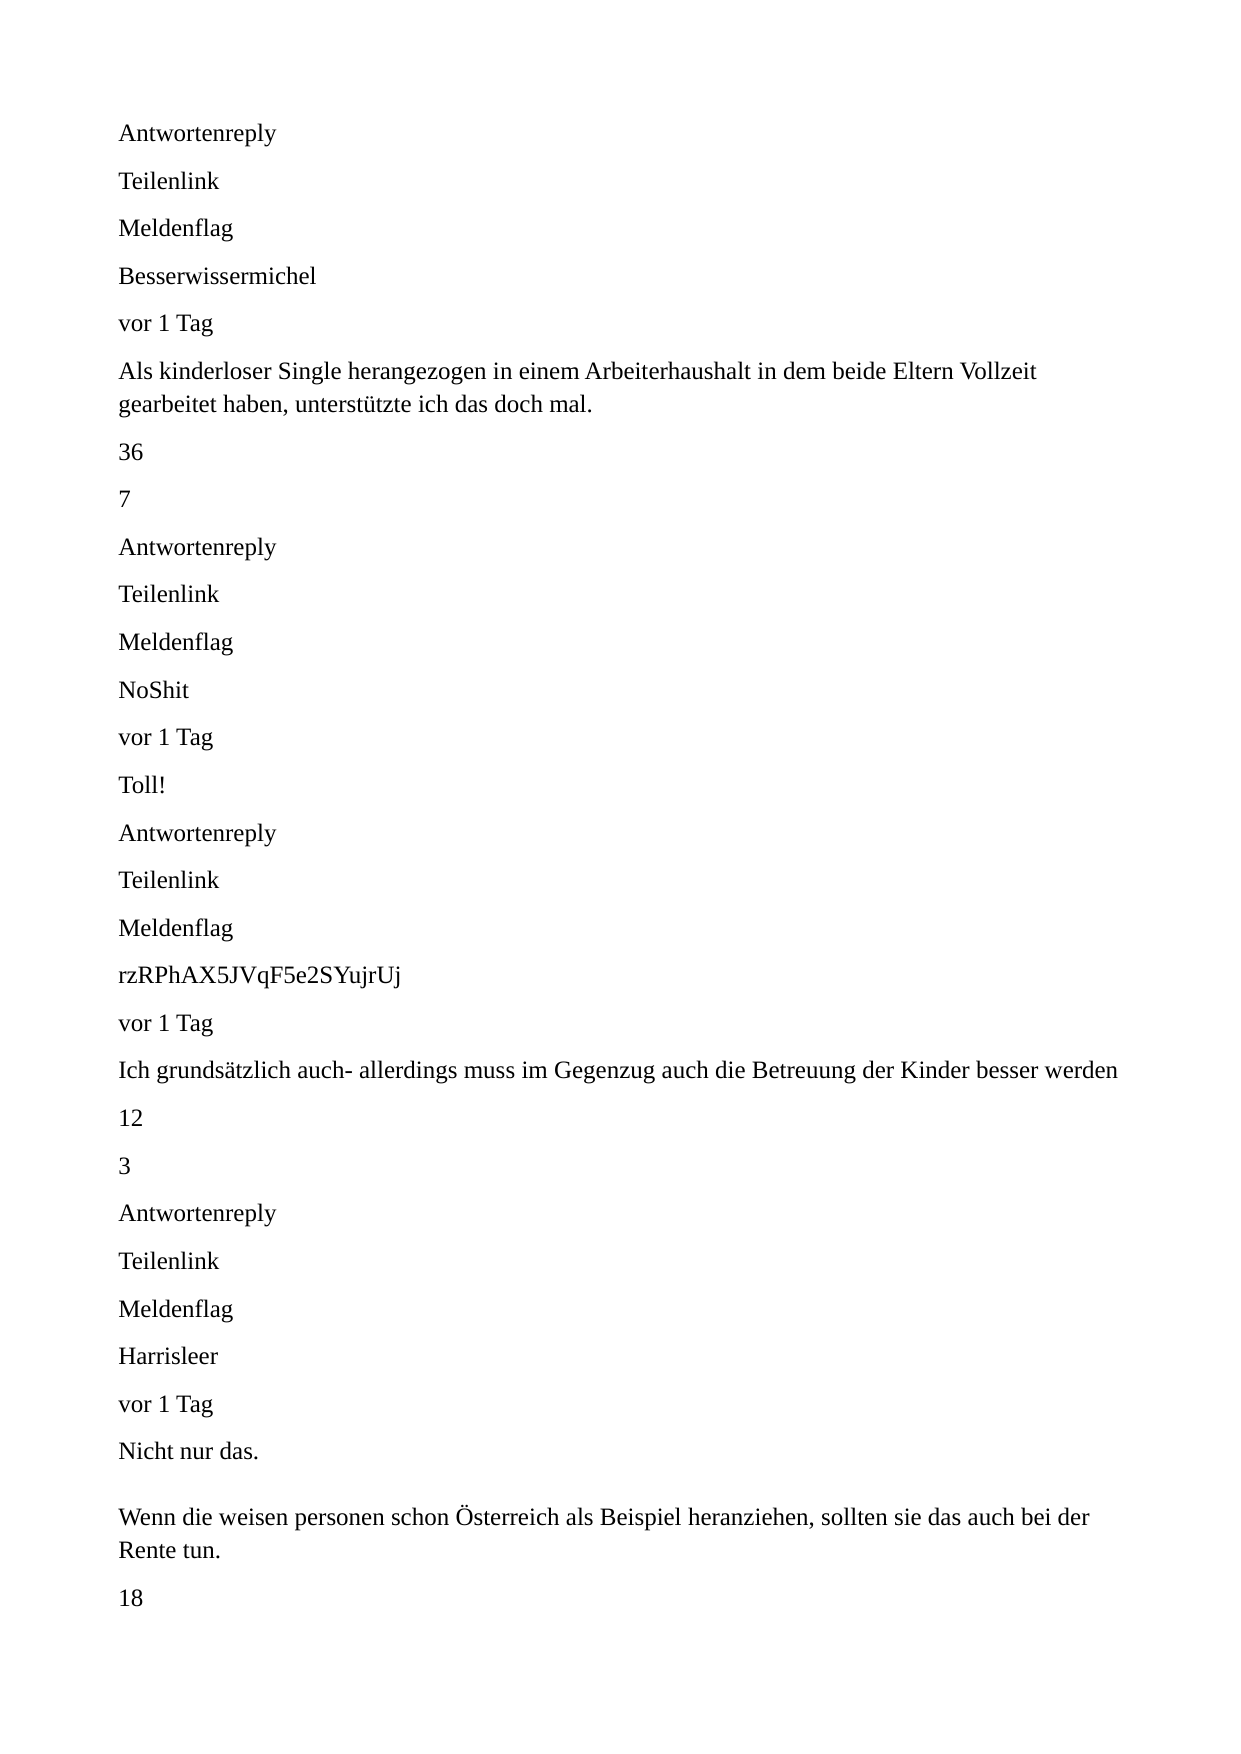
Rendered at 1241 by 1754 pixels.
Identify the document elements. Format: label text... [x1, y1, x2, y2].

text rzRPhAX5JVqF5e2SYujrUj [118, 960, 1122, 989]
text Harrisleer [118, 1341, 1122, 1370]
text 18 [118, 1583, 1122, 1612]
text vor 1 Tag [118, 1389, 1122, 1418]
text Teilenlink [118, 1246, 1122, 1275]
text Antwortenreply [118, 818, 1122, 846]
text Antwortenreply [118, 532, 1122, 561]
text vor 1 Tag [118, 1008, 1122, 1037]
text 7 [118, 484, 1122, 513]
text Teilenlink [118, 579, 1122, 608]
text Toll! [118, 770, 1122, 799]
text Teilenlink [118, 166, 1122, 194]
text Teilenlink [118, 865, 1122, 894]
text NoShit [118, 675, 1122, 703]
text Nicht nur das. Wenn die weisen personen schon Österreich als Beispiel heranziehen, sollten sie das auch bei der Rente tun. [118, 1436, 1122, 1564]
text Als kinderloser Single herangezogen in einem Arbeiterhaushalt in dem beide Eltern Vollzeit gearbeitet haben, unterstützte ich das doch mal. [118, 356, 1122, 418]
text Meldenflag [118, 913, 1122, 942]
text Meldenflag [118, 213, 1122, 242]
text Meldenflag [118, 627, 1122, 656]
text vor 1 Tag [118, 722, 1122, 751]
text Besserwissermichel [118, 261, 1122, 290]
text Antwortenreply [118, 118, 1122, 147]
text Antwortenreply [118, 1198, 1122, 1227]
text Meldenflag [118, 1294, 1122, 1322]
text vor 1 Tag [118, 308, 1122, 337]
text Ich grundsätzlich auch- allerdings muss im Gegenzug auch die Betreuung der Kinder besser werden [118, 1056, 1122, 1084]
text 3 [118, 1151, 1122, 1179]
text 36 [118, 437, 1122, 466]
text 12 [118, 1103, 1122, 1132]
